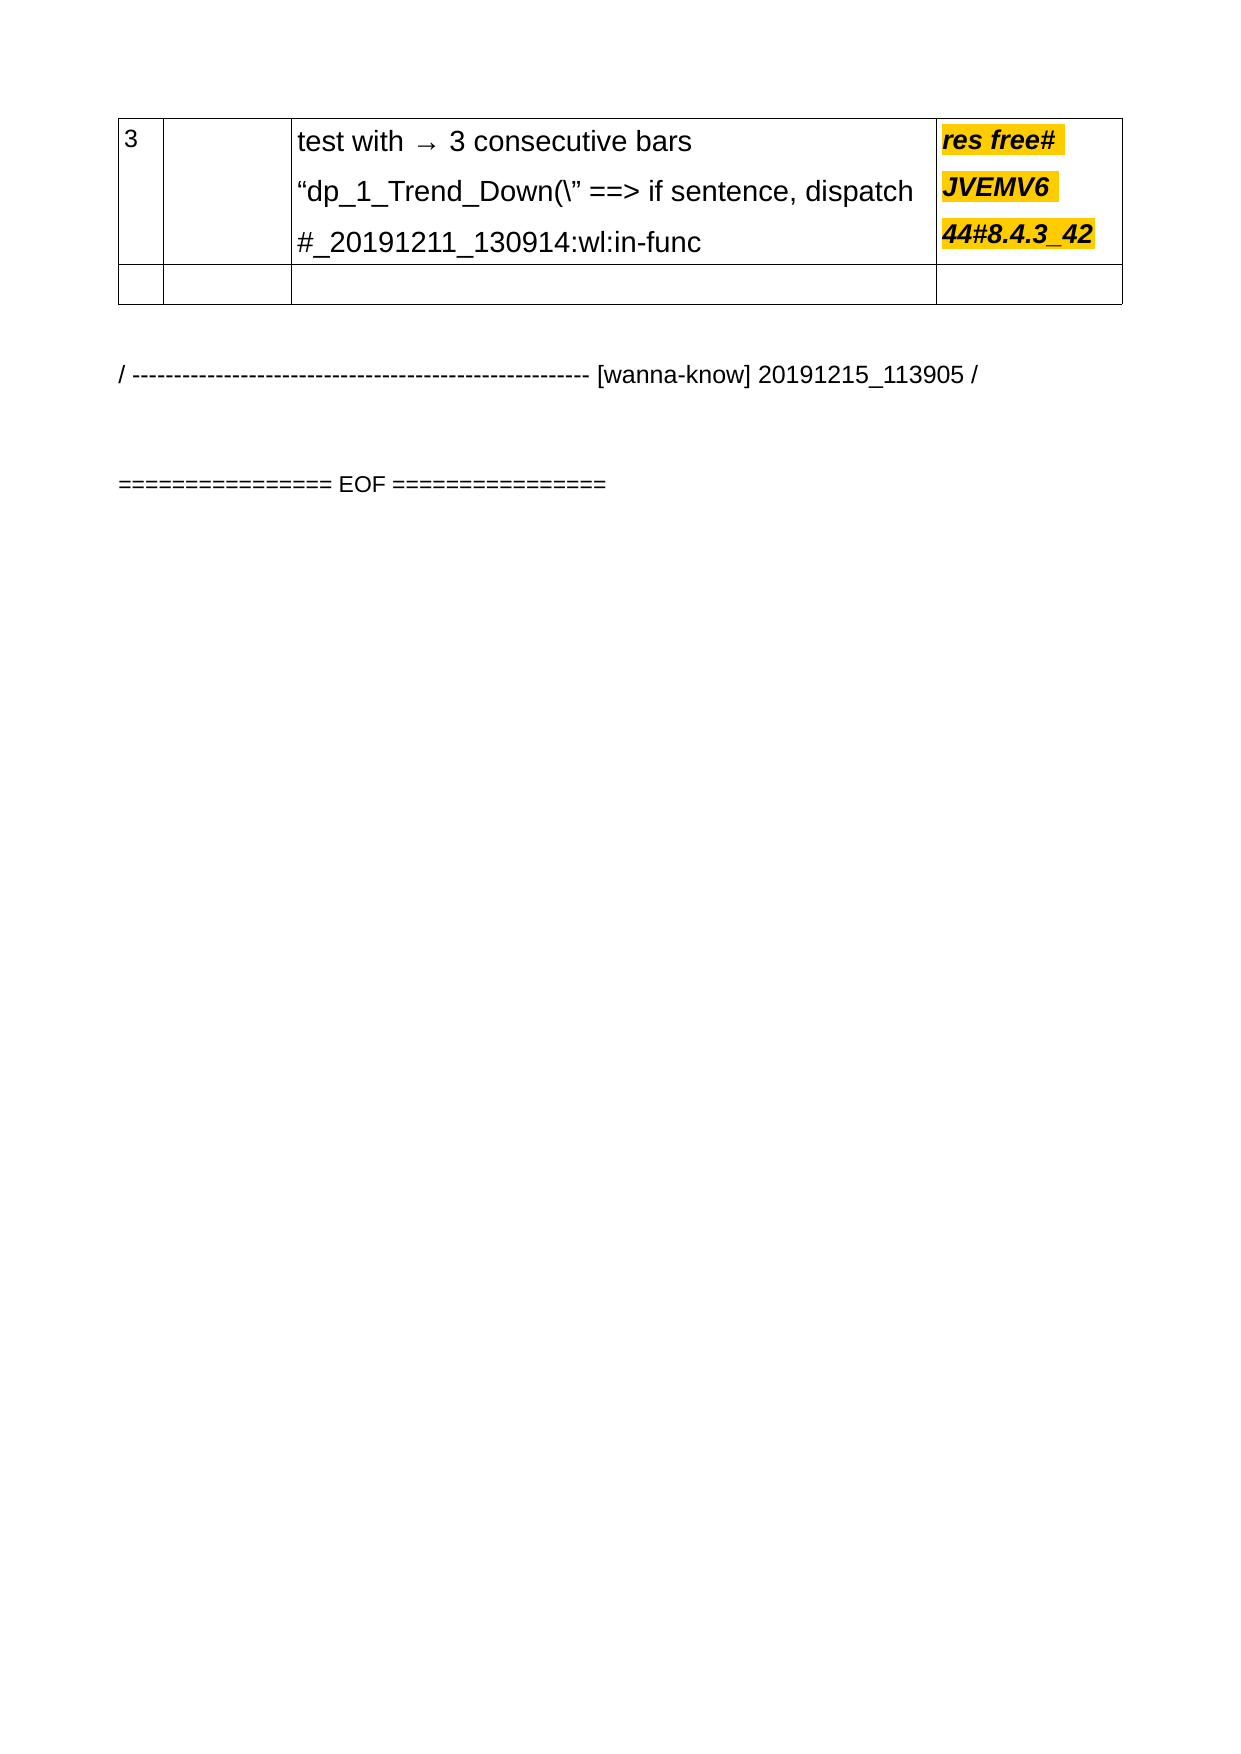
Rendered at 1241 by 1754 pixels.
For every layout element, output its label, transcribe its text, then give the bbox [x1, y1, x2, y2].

table_cell test with → 3 consecutive bars “dp_1_Trend_Down(\” ==> if sentence, dispatch #_20191211_130914:wl:in-func [292, 119, 936, 264]
table_cell 3 [119, 119, 163, 264]
table_cell [292, 265, 936, 304]
table_cell res free# JVEMV6 44#8.4.3_42 [937, 119, 1122, 264]
table_cell [164, 119, 291, 264]
text ================ EOF ================ [118, 471, 1122, 497]
table_cell [164, 265, 291, 304]
table_cell [937, 265, 1122, 304]
text / ------------------------------------------------------- [wanna-know] 20191215_113905 / [118, 360, 1122, 389]
table_cell [119, 265, 163, 304]
